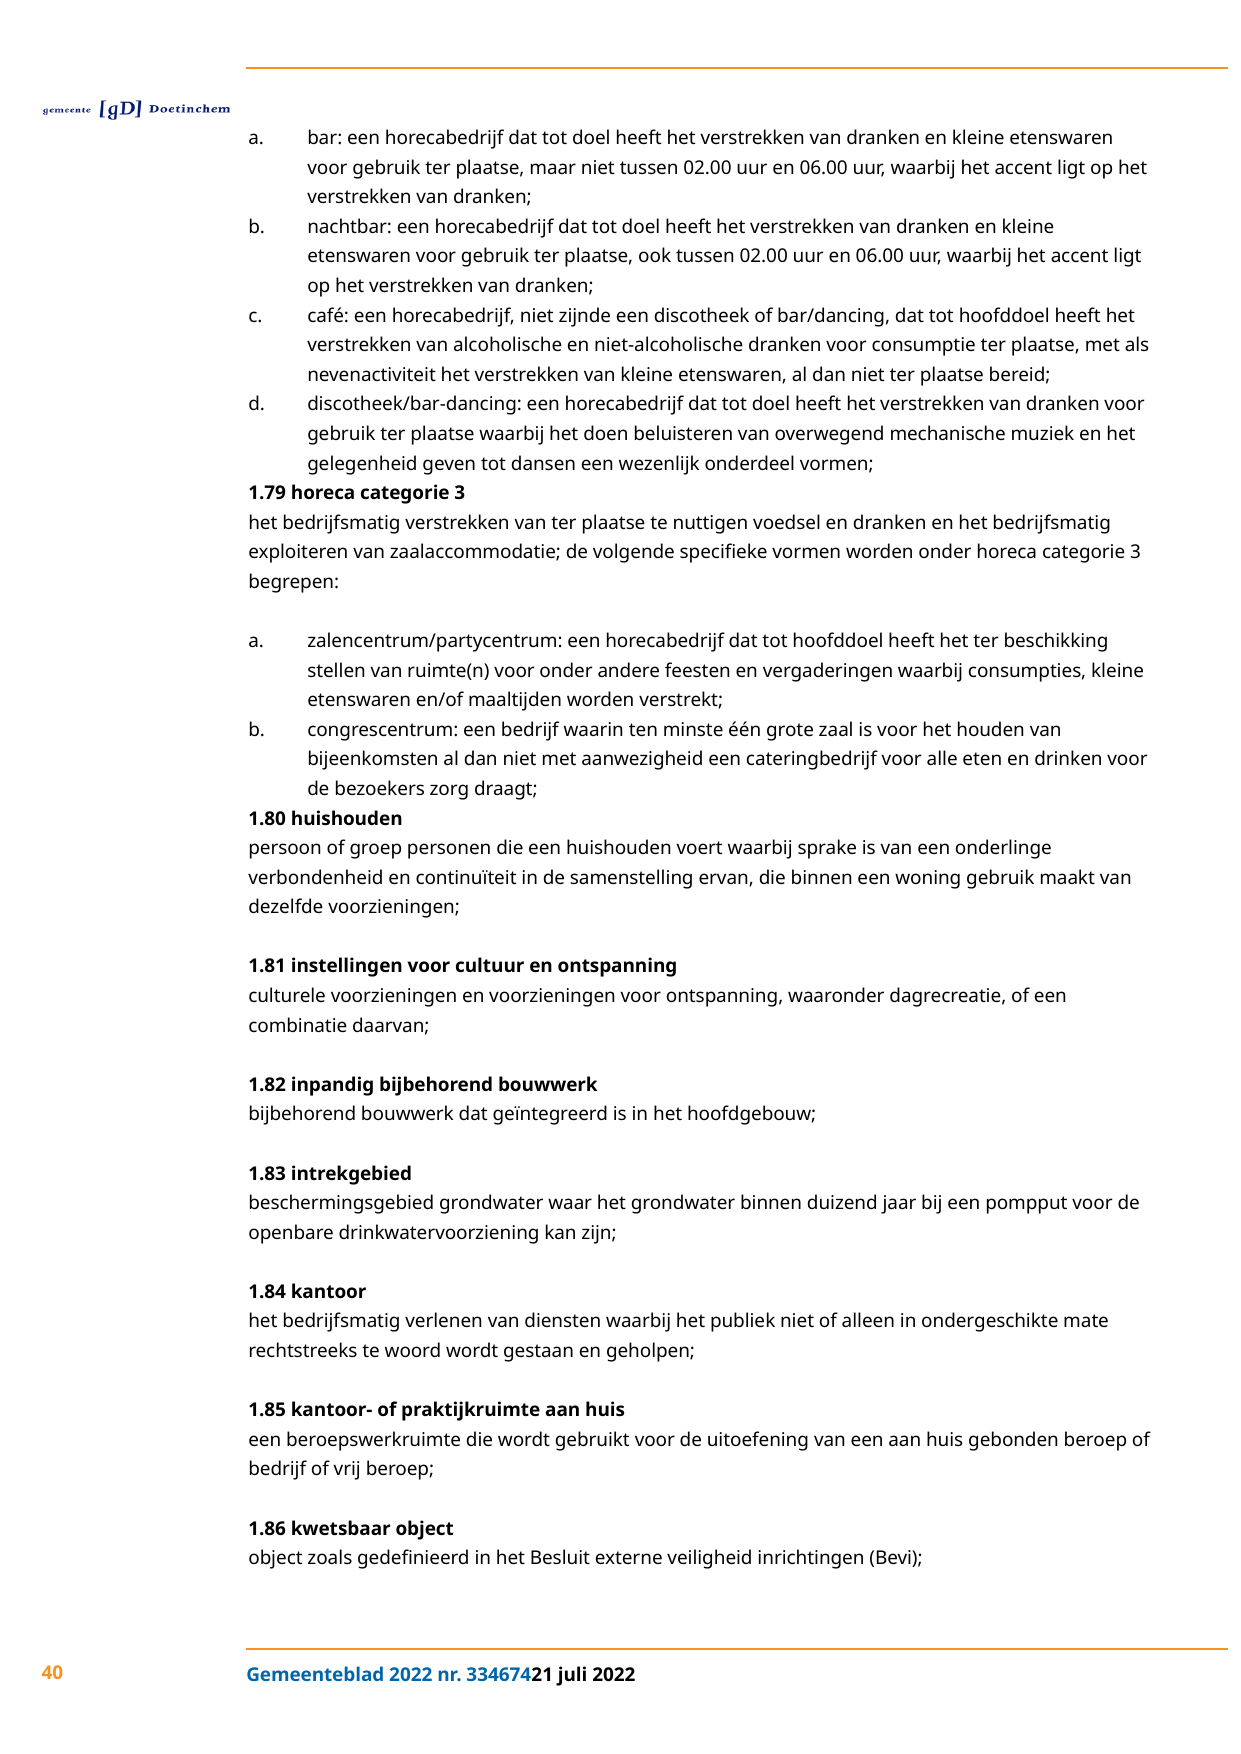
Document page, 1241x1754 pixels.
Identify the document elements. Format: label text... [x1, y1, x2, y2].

list bar: een horecabedrijf dat tot doel heeft het verstrekken van dranken en kleine etenswaren voor gebruik ter plaatse, maar niet tussen 02.00 uur en 06.00 uur, waarbij het accent ligt op het verstrekken van dranken; [248, 124, 1152, 209]
text 1.85 kantoor- of praktijkruimte aan huis [248, 1396, 1152, 1422]
text 1.83 intrekgebied [248, 1160, 1152, 1186]
list café: een horecabedrijf, niet zijnde een discotheek of bar/dancing, dat tot hoofddoel heeft het verstrekken van alcoholische en niet-alcoholische dranken voor consumptie ter plaatse, met als nevenactiviteit het verstrekken van kleine etenswaren, al dan niet ter plaatse bereid; [248, 302, 1152, 387]
list discotheek/bar-dancing: een horecabedrijf dat tot doel heeft het verstrekken van dranken voor gebruik ter plaatse waarbij het doen beluisteren van overwegend mechanische muziek en het gelegenheid geven tot dansen een wezenlijk onderdeel vormen; [248, 391, 1152, 476]
list nachtbar: een horecabedrijf dat tot doel heeft het verstrekken van dranken en kleine etenswaren voor gebruik ter plaatse, ook tussen 02.00 uur en 06.00 uur, waarbij het accent ligt op het verstrekken van dranken; [248, 213, 1152, 298]
text het bedrijfsmatig verstrekken van ter plaatse te nuttigen voedsel en dranken en het bedrijfsmatig exploiteren van zaalaccommodatie; de volgende specifieke vormen worden onder horeca categorie 3 begrepen: [248, 509, 1152, 594]
text 1.81 instellingen voor cultuur en ontspanning [248, 953, 1152, 978]
text culturele voorzieningen en voorzieningen voor ontspanning, waaronder dagrecreatie, of een combinatie daarvan; [248, 982, 1152, 1038]
list congrescentrum: een bedrijf waarin ten minste één grote zaal is voor het houden van bijeenkomsten al dan niet met aanwezigheid een cateringbedrijf voor alle eten en drinken voor de bezoekers zorg draagt; [248, 716, 1152, 801]
picture [41, 47, 231, 172]
text object zoals gedefinieerd in het Besluit externe veiligheid inrichtingen (Bevi); [248, 1544, 1152, 1570]
list zalencentrum/partycentrum: een horecabedrijf dat tot hoofddoel heeft het ter beschikking stellen van ruimte(n) voor onder andere feesten en vergaderingen waarbij consumpties, kleine etenswaren en/of maaltijden worden verstrekt; [248, 627, 1152, 712]
text 1.86 kwetsbaar object [248, 1515, 1152, 1541]
text 1.80 huishouden [248, 805, 1152, 831]
text beschermingsgebied grondwater waar het grondwater binnen duizend jaar bij een pompput voor de openbare drinkwatervoorziening kan zijn; [248, 1189, 1152, 1245]
text het bedrijfsmatig verlenen van diensten waarbij het publiek niet of alleen in ondergeschikte mate rechtstreeks te woord wordt gestaan en geholpen; [248, 1308, 1152, 1363]
text persoon of groep personen die een huishouden voert waarbij sprake is van een onderlinge verbondenheid en continuïteit in de samenstelling ervan, die binnen een woning gebruik maakt van dezelfde voorzieningen; [248, 834, 1152, 919]
text een beroepswerkruimte die wordt gebruikt voor de uitoefening van een aan huis gebonden beroep of bedrijf of vrij beroep; [248, 1426, 1152, 1481]
text 1.82 inpandig bijbehorend bouwwerk [248, 1071, 1152, 1097]
text 1.79 horeca categorie 3 [248, 479, 1152, 505]
text 1.84 kantoor [248, 1278, 1152, 1304]
text bijbehorend bouwwerk dat geïntegreerd is in het hoofdgebouw; [248, 1101, 1152, 1126]
